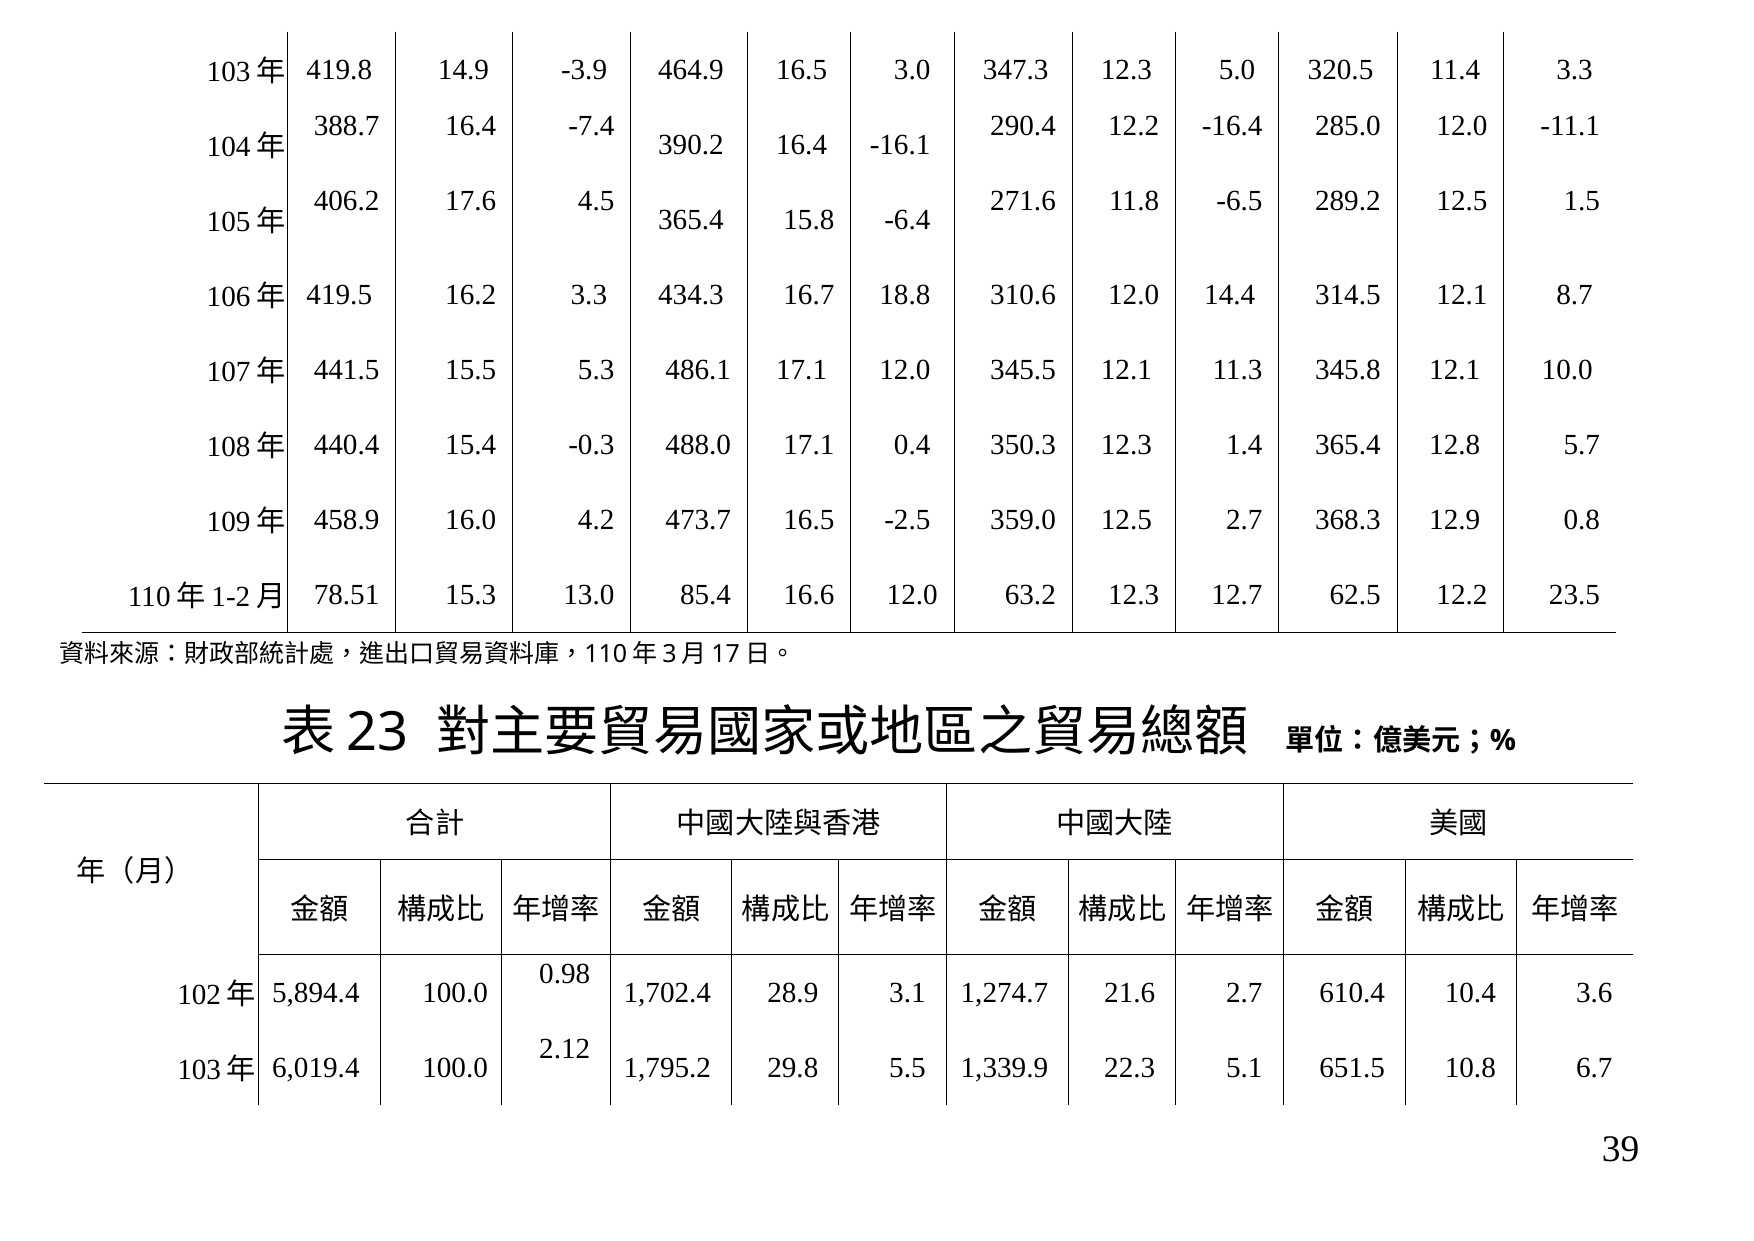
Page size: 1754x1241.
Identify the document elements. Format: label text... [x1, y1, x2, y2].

table_cell 651.5 [1284, 1030, 1405, 1104]
table_cell 11.8 [1073, 182, 1175, 257]
table_cell 365.4 [1279, 407, 1397, 482]
table_cell 12.5 [1398, 182, 1503, 257]
table_cell 12.0 [851, 557, 954, 632]
table_cell 610.4 [1284, 955, 1405, 1029]
table_cell 289.2 [1279, 182, 1397, 257]
table_cell 106年 [82, 257, 287, 332]
table_cell 107年 [82, 332, 287, 407]
table_cell -6.5 [1176, 182, 1278, 257]
table_cell 78.51 [288, 557, 395, 632]
table_cell 5.3 [513, 332, 630, 407]
table_cell 104年 [82, 107, 287, 182]
table_cell 347.3 [955, 32, 1072, 107]
table_cell 0.98 [502, 955, 610, 1029]
table_cell 12.1 [1073, 332, 1175, 407]
table_cell 3.3 [1504, 32, 1616, 107]
table_cell 5,894.4 [259, 955, 380, 1029]
table_cell 16.4 [396, 107, 512, 182]
table_cell 1.4 [1176, 407, 1278, 482]
table_cell 103年 [82, 32, 287, 107]
table_cell 388.7 [288, 107, 395, 182]
table_cell 365.4 [631, 182, 747, 257]
table_cell 473.7 [631, 482, 747, 557]
table_cell 10.8 [1406, 1030, 1516, 1104]
table_cell 271.6 [955, 182, 1072, 257]
table_cell 12.0 [1398, 107, 1503, 182]
table_cell 359.0 [955, 482, 1072, 557]
table_cell 21.6 [1069, 955, 1175, 1029]
table_cell 488.0 [631, 407, 747, 482]
table_cell 12.0 [1073, 257, 1175, 332]
table_cell 1,795.2 [611, 1030, 731, 1104]
table_cell 4.2 [513, 482, 630, 557]
table_cell 390.2 [631, 107, 747, 182]
table_cell 29.8 [732, 1030, 838, 1104]
table_cell 金額 [259, 860, 380, 953]
table_cell 年增率 [502, 860, 610, 953]
table_cell 18.8 [851, 257, 954, 332]
table_cell 440.4 [288, 407, 395, 482]
table_cell 16.2 [396, 257, 512, 332]
table_cell -3.9 [513, 32, 630, 107]
table_cell 419.5 [288, 257, 395, 332]
table_cell -6.4 [851, 182, 954, 257]
table_cell 3.3 [513, 257, 630, 332]
table_cell 464.9 [631, 32, 747, 107]
table_cell 16.4 [748, 107, 850, 182]
table_cell 3.1 [839, 955, 946, 1029]
table_cell -7.4 [513, 107, 630, 182]
table_cell 320.5 [1279, 32, 1397, 107]
table_cell 構成比 [381, 860, 501, 953]
table_cell 108年 [82, 407, 287, 482]
table_cell 12.2 [1073, 107, 1175, 182]
table_cell 6.7 [1517, 1030, 1633, 1104]
table_cell 419.8 [288, 32, 395, 107]
table_cell 12.1 [1398, 257, 1503, 332]
table_cell 13.0 [513, 557, 630, 632]
table_cell 12.2 [1398, 557, 1503, 632]
table_cell 12.7 [1176, 557, 1278, 632]
table_cell 12.5 [1073, 482, 1175, 557]
table_cell 構成比 [1406, 860, 1516, 953]
table_cell 1,339.9 [947, 1030, 1068, 1104]
subtitle 表23 對主要貿易國家或地區之貿易總額 單位：億美元；% [59, 670, 1639, 783]
table_cell 350.3 [955, 407, 1072, 482]
table_cell 12.0 [851, 332, 954, 407]
table_cell 17.1 [748, 407, 850, 482]
table_cell 10.4 [1406, 955, 1516, 1029]
table_cell 290.4 [955, 107, 1072, 182]
table_cell -16.4 [1176, 107, 1278, 182]
table_cell 368.3 [1279, 482, 1397, 557]
table_cell 10.0 [1504, 332, 1616, 407]
table_cell 6,019.4 [259, 1030, 380, 1104]
table_cell 12.1 [1398, 332, 1503, 407]
table_cell 15.4 [396, 407, 512, 482]
table_cell 15.8 [748, 182, 850, 257]
table_cell 17.1 [748, 332, 850, 407]
table_cell 458.9 [288, 482, 395, 557]
table_cell 15.5 [396, 332, 512, 407]
table_cell 構成比 [732, 860, 838, 953]
table_cell 14.9 [396, 32, 512, 107]
table_cell 22.3 [1069, 1030, 1175, 1104]
table_cell 3.6 [1517, 955, 1633, 1029]
table_cell 62.5 [1279, 557, 1397, 632]
table_cell 構成比 [1069, 860, 1175, 953]
table_header 中國大陸 [947, 784, 1283, 859]
table_cell 1.5 [1504, 182, 1616, 257]
table_cell 100.0 [381, 1030, 501, 1104]
table_cell 12.3 [1073, 32, 1175, 107]
table_cell 4.5 [513, 182, 630, 257]
table_cell 年增率 [1517, 860, 1633, 953]
table_cell 16.5 [748, 482, 850, 557]
table_header 中國大陸與香港 [611, 784, 946, 859]
table_cell 16.5 [748, 32, 850, 107]
table_cell 345.8 [1279, 332, 1397, 407]
table_cell 14.4 [1176, 257, 1278, 332]
table_cell 1,702.4 [611, 955, 731, 1029]
table_header 合計 [259, 784, 610, 859]
table_cell 5.0 [1176, 32, 1278, 107]
table_cell 15.3 [396, 557, 512, 632]
table_cell 11.3 [1176, 332, 1278, 407]
table_cell 23.5 [1504, 557, 1616, 632]
table_cell 103年 [44, 1030, 258, 1104]
table_cell 12.3 [1073, 407, 1175, 482]
table_cell 109年 [82, 482, 287, 557]
table_cell 486.1 [631, 332, 747, 407]
table_cell 406.2 [288, 182, 395, 257]
table_cell 314.5 [1279, 257, 1397, 332]
table_cell 8.7 [1504, 257, 1616, 332]
table_cell 12.9 [1398, 482, 1503, 557]
table_cell 105年 [82, 182, 287, 257]
table_cell 5.7 [1504, 407, 1616, 482]
table_cell 16.7 [748, 257, 850, 332]
table_cell 17.6 [396, 182, 512, 257]
table_cell 16.6 [748, 557, 850, 632]
table_cell 2.12 [502, 1030, 610, 1104]
table_cell 102年 [44, 954, 258, 1029]
table_cell 434.3 [631, 257, 747, 332]
table_cell 345.5 [955, 332, 1072, 407]
table_cell -11.1 [1504, 107, 1616, 182]
table_cell 110年1-2月 [82, 557, 287, 632]
table_cell -0.3 [513, 407, 630, 482]
table_cell 年增率 [839, 860, 946, 953]
table_cell 85.4 [631, 557, 747, 632]
table_cell 310.6 [955, 257, 1072, 332]
table_cell 金額 [611, 860, 731, 953]
table_cell 100.0 [381, 955, 501, 1029]
table_cell -2.5 [851, 482, 954, 557]
table_cell 0.8 [1504, 482, 1616, 557]
table_cell 0.4 [851, 407, 954, 482]
table_cell 11.4 [1398, 32, 1503, 107]
table_cell 12.3 [1073, 557, 1175, 632]
table_cell -16.1 [851, 107, 954, 182]
table_cell 16.0 [396, 482, 512, 557]
table_cell 5.1 [1176, 1030, 1283, 1104]
table_cell 3.0 [851, 32, 954, 107]
table_cell 2.7 [1176, 955, 1283, 1029]
table_header 年（月） [44, 784, 258, 953]
table_cell 金額 [1284, 860, 1405, 953]
table_cell 5.5 [839, 1030, 946, 1104]
table_cell 441.5 [288, 332, 395, 407]
table_cell 1,274.7 [947, 955, 1068, 1029]
table_cell 12.8 [1398, 407, 1503, 482]
table_cell 年增率 [1176, 860, 1283, 953]
table_cell 63.2 [955, 557, 1072, 632]
table_cell 2.7 [1176, 482, 1278, 557]
table_cell 28.9 [732, 955, 838, 1029]
table_cell 金額 [947, 860, 1068, 953]
table_header 美國 [1284, 784, 1633, 859]
table_cell 285.0 [1279, 107, 1397, 182]
text 資料來源：財政部統計處，進出口貿易資料庫，110年3月17日。 [59, 633, 1639, 670]
